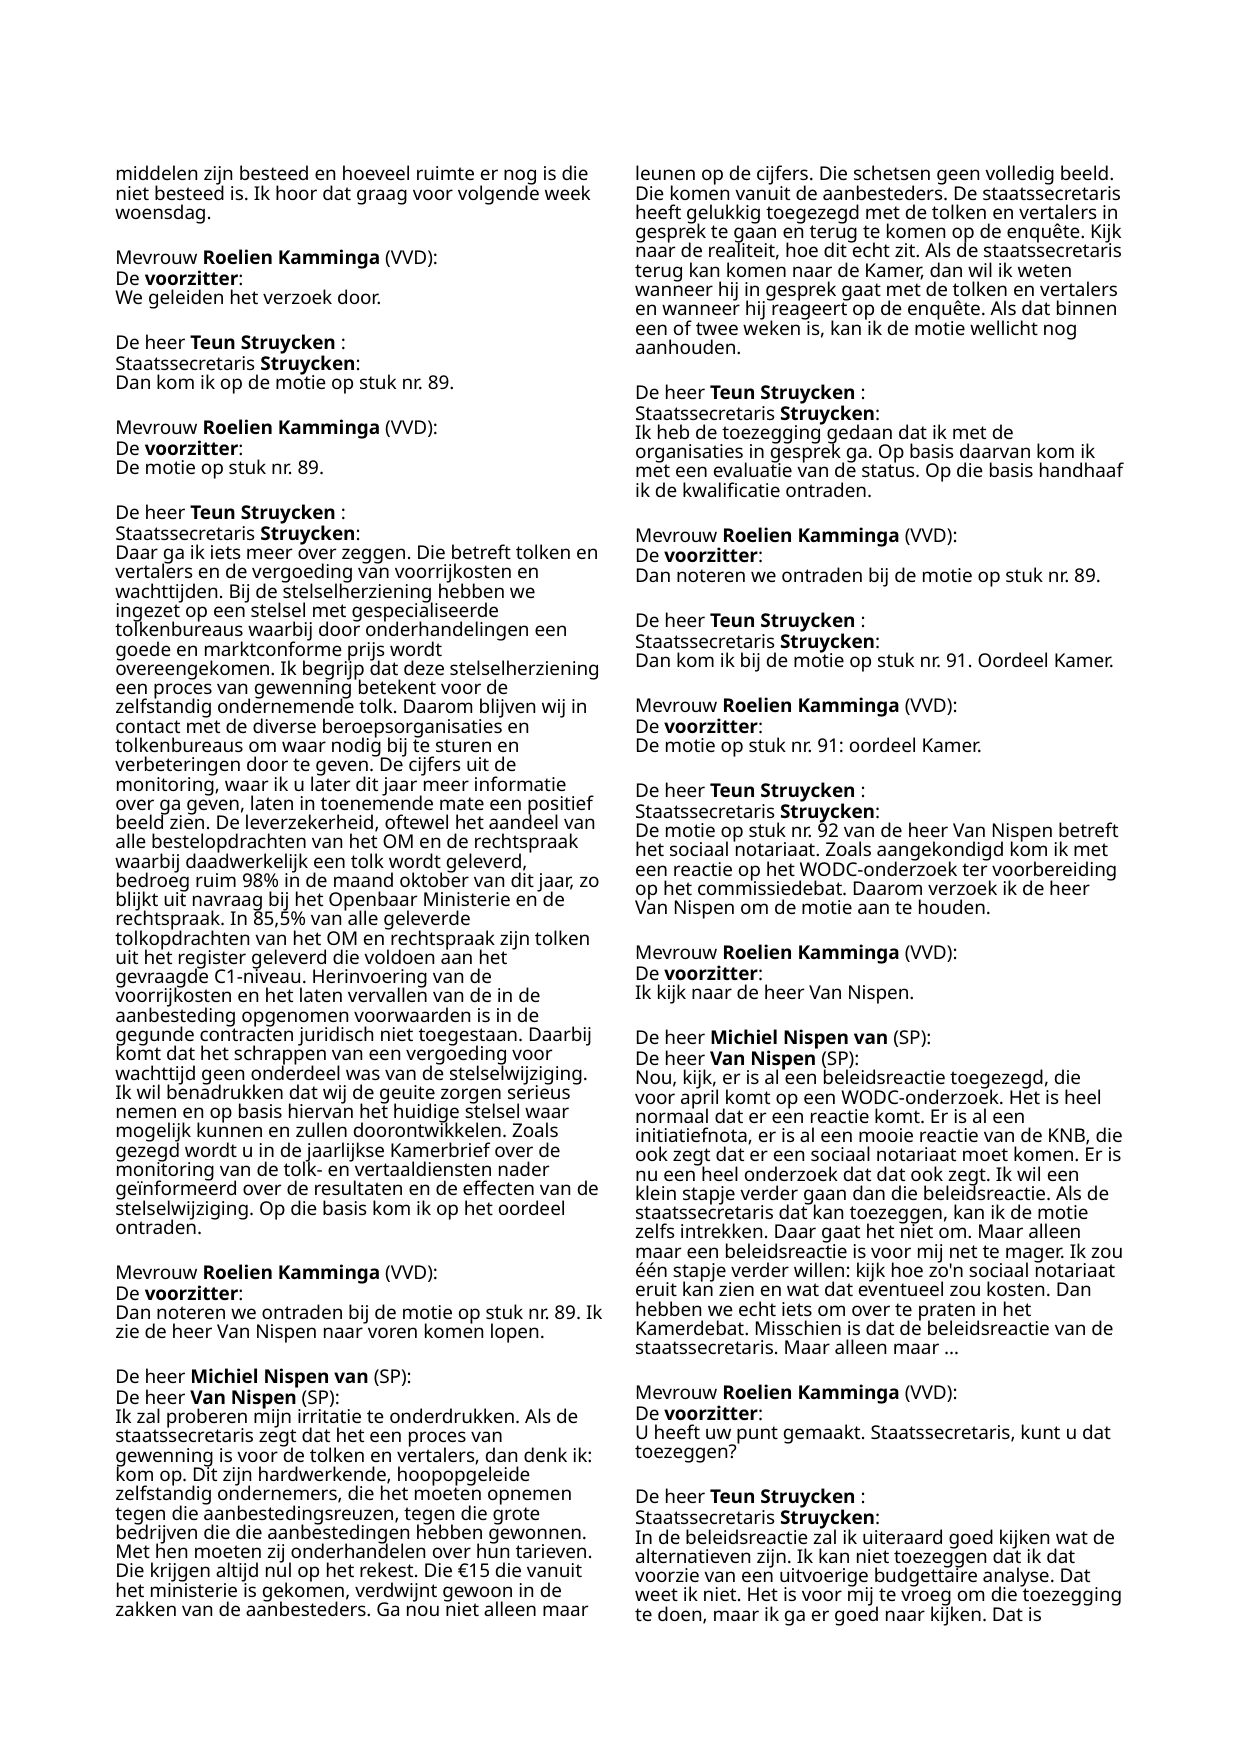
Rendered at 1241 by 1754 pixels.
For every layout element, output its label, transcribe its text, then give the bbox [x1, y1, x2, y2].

text Mevrouw Roelien Kamminga (VVD): [115, 414, 605, 440]
text De voorzitter: [635, 965, 1125, 984]
text De voorzitter: [635, 718, 1125, 737]
text Mevrouw Roelien Kamminga (VVD): [115, 1259, 605, 1284]
text De heer Michiel Nispen van (SP): [115, 1363, 605, 1389]
text Mevrouw Roelien Kamminga (VVD): [635, 1379, 1125, 1405]
text De heer Teun Struycken : [115, 329, 605, 355]
text Mevrouw Roelien Kamminga (VVD): [635, 522, 1125, 547]
text De heer Teun Struycken : [635, 1484, 1125, 1509]
text Nou, kijk, er is al een beleidsreactie toegezegd, die voor april komt op een WODC-onderzoek. Het is heel normaal dat er een reactie komt. Er is al een initiatiefnota, er is al een mooie reactie van de KNB, die ook zegt dat er een sociaal notariaat moet komen. Er is nu een heel onderzoek dat dat ook zegt. Ik wil een klein stapje verder gaan dan die beleidsreactie. Als de staatssecretaris dat kan toezeggen, kan ik de motie zelfs intrekken. Daar gaat het niet om. Maar alleen maar een beleidsreactie is voor mij net te mager. Ik zou één stapje verder willen: kijk hoe zo'n sociaal notariaat eruit kan zien en wat dat eventueel zou kosten. Dan hebben we echt iets om over te praten in het Kamerdebat. Misschien is dat de beleidsreactie van de staatssecretaris. Maar alleen maar … [635, 1069, 1125, 1358]
text De motie op stuk nr. 92 van de heer Van Nispen betreft het sociaal notariaat. Zoals aangekondigd kom ik met een reactie op het WODC-onderzoek ter voorbereiding op het commissiedebat. Daarom verzoek ik de heer Van Nispen om de motie aan te houden. [635, 822, 1125, 918]
text De heer Van Nispen (SP): [115, 1389, 605, 1408]
text Staatssecretaris Struycken: [115, 355, 605, 374]
text Staatssecretaris Struycken: [115, 525, 605, 544]
text Staatssecretaris Struycken: [635, 1509, 1125, 1529]
text Dan kom ik op de motie op stuk nr. 89. [115, 374, 605, 393]
text Ik heb de toezegging gedaan dat ik met de organisaties in gesprek ga. Op basis daarvan kom ik met een evaluatie van de status. Op die basis handhaaf ik de kwalificatie ontraden. [635, 424, 1125, 501]
text Staatssecretaris Struycken: [635, 404, 1125, 424]
text Ik kijk naar de heer Van Nispen. [635, 984, 1125, 1003]
text De motie op stuk nr. 91: oordeel Kamer. [635, 737, 1125, 756]
text Mevrouw Roelien Kamminga (VVD): [635, 939, 1125, 965]
text Staatssecretaris Struycken: [635, 803, 1125, 822]
text De voorzitter: [115, 270, 605, 289]
text De voorzitter: [115, 1284, 605, 1304]
text Staatssecretaris Struycken: [635, 633, 1125, 652]
text De voorzitter: [635, 547, 1125, 567]
text Mevrouw Roelien Kamminga (VVD): [635, 692, 1125, 718]
text Mevrouw Roelien Kamminga (VVD): [115, 244, 605, 270]
text De heer Teun Struycken : [635, 607, 1125, 633]
text De motie op stuk nr. 89. [115, 459, 605, 478]
text middelen zijn besteed en hoeveel ruimte er nog is die niet besteed is. Ik hoor dat graag voor volgende week woensdag. [115, 165, 605, 223]
text De heer Van Nispen (SP): [635, 1050, 1125, 1069]
text Dan kom ik bij de motie op stuk nr. 91. Oordeel Kamer. [635, 652, 1125, 671]
text leunen op de cijfers. Die schetsen geen volledig beeld. Die komen vanuit de aanbesteders. De staatssecretaris heeft gelukkig toegezegd met de tolken en vertalers in gesprek te gaan en terug te komen op de enquête. Kijk naar de realiteit, hoe dit echt zit. Als de staatssecretaris terug kan komen naar de Kamer, dan wil ik weten wanneer hij in gesprek gaat met de tolken en vertalers en wanneer hij reageert op de enquête. Als dat binnen een of twee weken is, kan ik de motie wellicht nog aanhouden. [635, 165, 1125, 358]
text De heer Teun Struycken : [635, 777, 1125, 803]
text We geleiden het verzoek door. [115, 289, 605, 308]
text De voorzitter: [115, 440, 605, 459]
text Ik zal proberen mijn irritatie te onderdrukken. Als de staatssecretaris zegt dat het een proces van gewenning is voor de tolken en vertalers, dan denk ik: kom op. Dit zijn hardwerkende, hoopopgeleide zelfstandig ondernemers, die het moeten opnemen tegen die aanbestedingsreuzen, tegen die grote bedrijven die die aanbestedingen hebben gewonnen. Met hen moeten zij onderhandelen over hun tarieven. Die krijgen altijd nul op het rekest. Die €15 die vanuit het ministerie is gekomen, verdwijnt gewoon in de zakken van de aanbesteders. Ga nou niet alleen maar [115, 1408, 605, 1620]
text Dan noteren we ontraden bij de motie op stuk nr. 89. [635, 567, 1125, 586]
text De heer Michiel Nispen van (SP): [635, 1024, 1125, 1050]
text De heer Teun Struycken : [115, 499, 605, 525]
text Dan noteren we ontraden bij de motie op stuk nr. 89. Ik zie de heer Van Nispen naar voren komen lopen. [115, 1304, 605, 1342]
text In de beleidsreactie zal ik uiteraard goed kijken wat de alternatieven zijn. Ik kan niet toezeggen dat ik dat voorzie van een uitvoerige budgettaire analyse. Dat weet ik niet. Het is voor mij te vroeg om die toezegging te doen, maar ik ga er goed naar kijken. Dat is [635, 1529, 1125, 1625]
text U heeft uw punt gemaakt. Staatssecretaris, kunt u dat toezeggen? [635, 1424, 1125, 1463]
text Daar ga ik iets meer over zeggen. Die betreft tolken en vertalers en de vergoeding van voorrijkosten en wachttijden. Bij de stelselherziening hebben we ingezet op een stelsel met gespecialiseerde tolkenbureaus waarbij door onderhandelingen een goede en marktconforme prijs wordt overeengekomen. Ik begrijp dat deze stelselherziening een proces van gewenning betekent voor de zelfstandig ondernemende tolk. Daarom blijven wij in contact met de diverse beroepsorganisaties en tolkenbureaus om waar nodig bij te sturen en verbeteringen door te geven. De cijfers uit de monitoring, waar ik u later dit jaar meer informatie over ga geven, laten in toenemende mate een positief beeld zien. De leverzekerheid, oftewel het aandeel van alle bestelopdrachten van het OM en de rechtspraak waarbij daadwerkelijk een tolk wordt geleverd, bedroeg ruim 98% in de maand oktober van dit jaar, zo blijkt uit navraag bij het Openbaar Ministerie en de rechtspraak. In 85,5% van alle geleverde tolkopdrachten van het OM en rechtspraak zijn tolken uit het register geleverd die voldoen aan het gevraagde C1-niveau. Herinvoering van de voorrijkosten en het laten vervallen van de in de aanbesteding opgenomen voorwaarden is in de gegunde contracten juridisch niet toegestaan. Daarbij komt dat het schrappen van een vergoeding voor wachttijd geen onderdeel was van de stelselwijziging. Ik wil benadrukken dat wij de geuite zorgen serieus nemen en op basis hiervan het huidige stelsel waar mogelijk kunnen en zullen doorontwikkelen. Zoals gezegd wordt u in de jaarlijkse Kamerbrief over de monitoring van de tolk- en vertaaldiensten nader geïnformeerd over de resultaten en de effecten van de stelselwijziging. Op die basis kom ik op het oordeel ontraden. [115, 544, 605, 1238]
text De voorzitter: [635, 1405, 1125, 1424]
text De heer Teun Struycken : [635, 379, 1125, 404]
